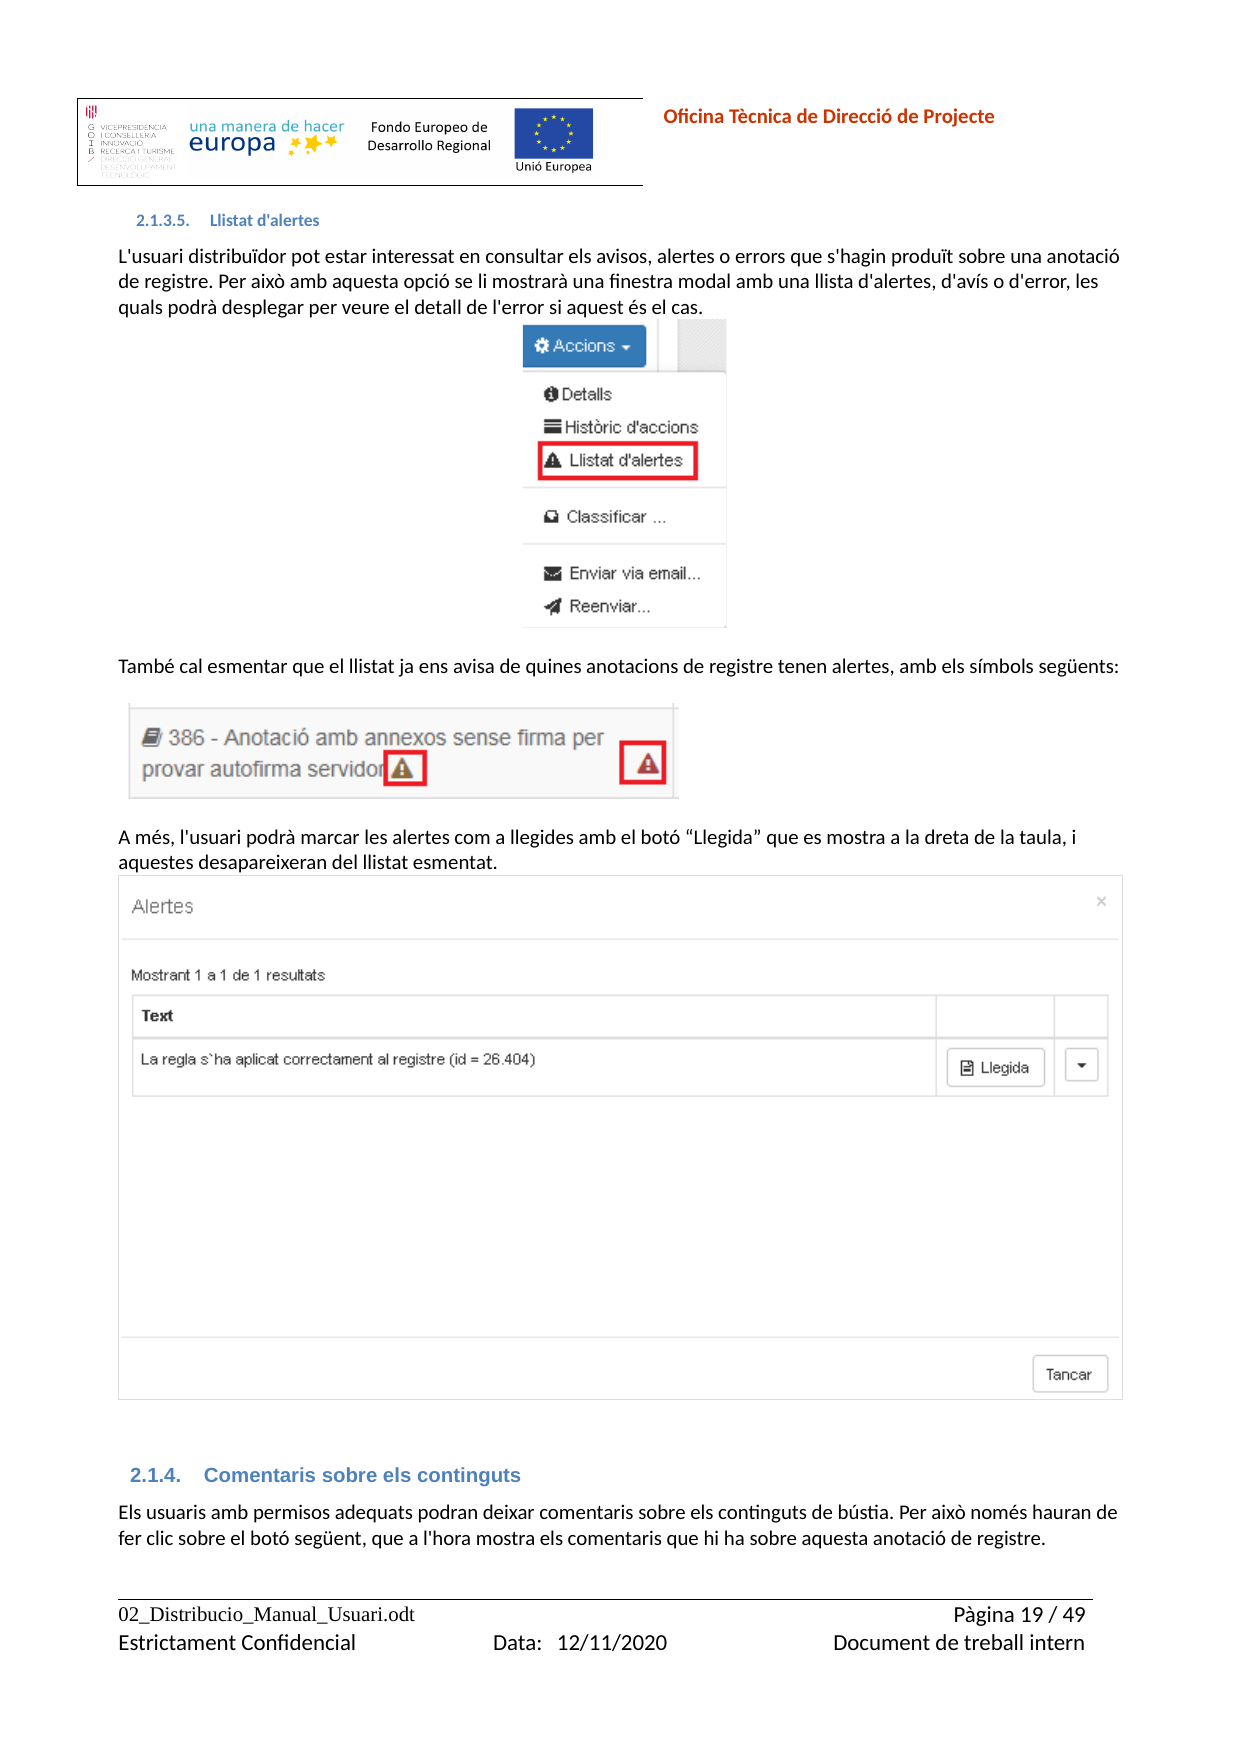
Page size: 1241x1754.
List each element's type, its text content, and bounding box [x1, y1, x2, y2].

picture [121, 878, 1119, 1397]
picture [82, 103, 181, 180]
text També cal esmentar que el llistat ja ens avisa de quines anotacions de registre tenen alertes, amb els símbols següents: [118, 653, 1122, 678]
picture [187, 103, 599, 180]
subtitle Llistat d'alertes [136, 209, 1122, 231]
text L'usuari distribuïdor pot estar interessat en consultar els avisos, alertes o errors que s'hagin produït sobre una anotació de registre. Per això amb aquesta opció se li mostrarà una finestra modal amb una llista d'alertes, d'avís o d'error, les quals podrà desplegar per veure el detall de l'error si aquest és el cas. [118, 243, 1122, 319]
text Els usuaris amb permisos adequats podran deixar comentaris sobre els continguts de bústia. Per això només hauran de fer clic sobre el botó següent, que a l'hora mostra els comentaris que hi ha sobre aquesta anotació de registre. [118, 1499, 1122, 1550]
picture [121, 703, 679, 799]
text A més, l'usuari podrà marcar les alertes com a llegides amb el botó “Llegida” que es mostra a la dreta de la taula, i aquestes desapareixeran del llistat esmentat. [118, 824, 1122, 875]
picture [522, 319, 727, 628]
subtitle Comentaris sobre els continguts [130, 1464, 1122, 1487]
